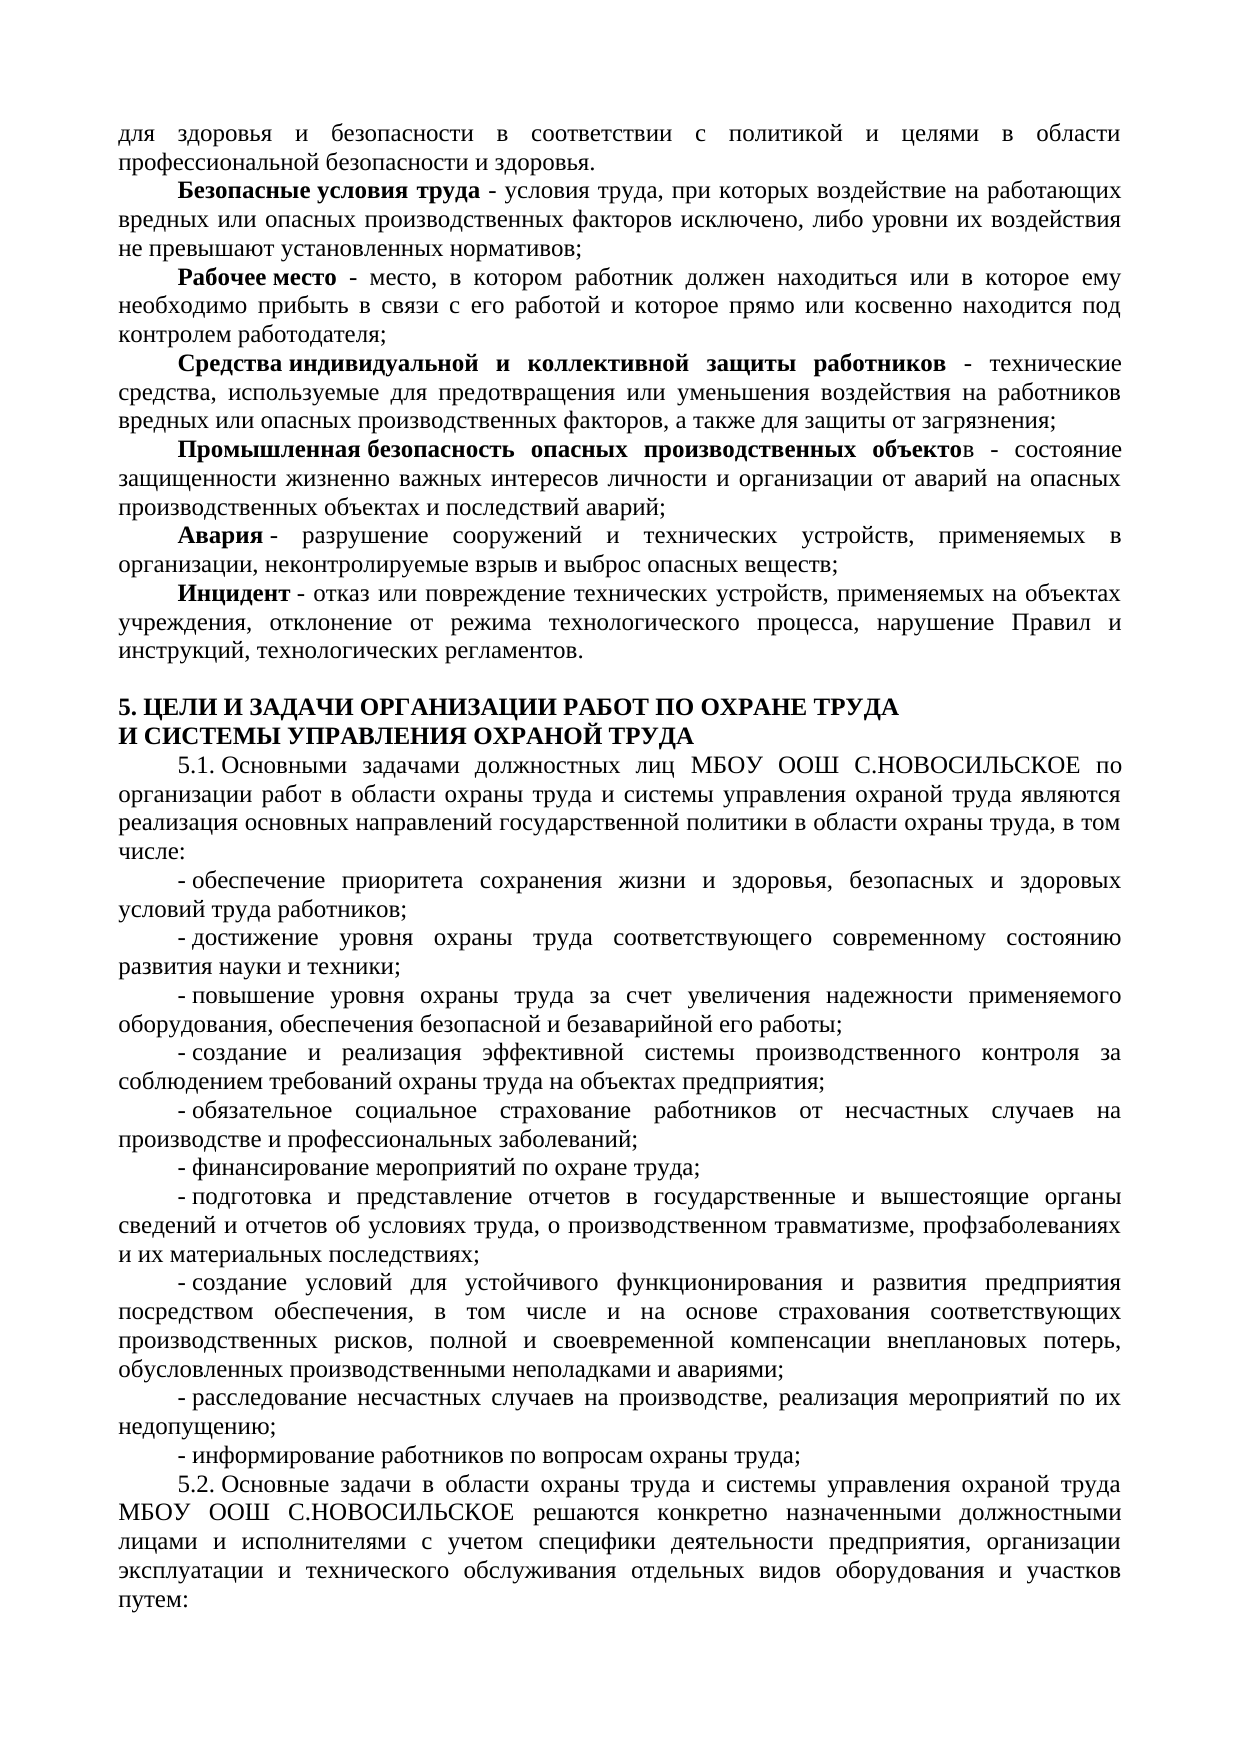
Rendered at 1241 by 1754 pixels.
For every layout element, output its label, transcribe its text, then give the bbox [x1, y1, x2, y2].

text Безопасные условия труда - условия труда, при которых воздействие на работающих вредных или опасных производственных факторов исключено, либо уровни их воздействия не превышают установленных нормативов; [118, 176, 1122, 262]
text Рабочее место - место, в котором работник должен находиться или в которое ему необходимо прибыть в связи с его работой и которое прямо или косвенно находится под контролем работодателя; [118, 262, 1122, 348]
text - достижение уровня охраны труда соответствующего современному состоянию развития науки и техники; [118, 922, 1122, 980]
text 5. ЦЕЛИ И ЗАДАЧИ ОРГАНИЗАЦИИ РАБОТ ПО ОХРАНЕ ТРУДА [118, 692, 1122, 721]
text Средства индивидуальной и коллективной защиты работников - технические средства, используемые для предотвращения или уменьшения воздействия на работников вредных или опасных производственных факторов, а также для защиты от загрязнения; [118, 348, 1122, 434]
text - финансирование мероприятий по охране труда; [118, 1152, 1122, 1181]
text - расследование несчастных случаев на производстве, реализация мероприятий по их недопущению; [118, 1382, 1122, 1440]
text - повышение уровня охраны труда за счет увеличения надежности применяемого оборудования, обеспечения безопасной и безаварийной его работы; [118, 980, 1122, 1037]
text Инцидент - отказ или повреждение технических устройств, применяемых на объектах учреждения, отклонение от режима технологического процесса, нарушение Правил и инструкций, технологических регламентов. [118, 578, 1122, 664]
text - обязательное социальное страхование работников от несчастных случаев на производстве и профессиональных заболеваний; [118, 1095, 1122, 1152]
text - создание условий для устойчивого функционирования и развития предприятия посредством обеспечения, в том числе и на основе страхования соответствующих производственных рисков, полной и своевременной компенсации внеплановых потерь, обусловленных производственными неполадками и авариями; [118, 1267, 1122, 1382]
text 5.2. Основные задачи в области охраны труда и системы управления охраной труда МБОУ ООШ с.Новосильское решаются конкретно назначенными должностными лицами и исполнителями с учетом специфики деятельности предприятия, организации эксплуатации и технического обслуживания отдельных видов оборудования и участков путем: [118, 1469, 1122, 1612]
text Промышленная безопасность опасных производственных объектов - состояние защищенности жизненно важных интересов личности и организации от аварий на опасных производственных объектах и последствий аварий; [118, 434, 1122, 521]
text Авария - разрушение сооружений и технических устройств, применяемых в организации, неконтролируемые взрыв и выброс опасных веществ; [118, 521, 1122, 578]
text - подготовка и представление отчетов в государственные и вышестоящие органы сведений и отчетов об условиях труда, о производственном травматизме, профзаболеваниях и их материальных последствиях; [118, 1181, 1122, 1267]
text И СИСТЕМЫ УПРАВЛЕНИЯ ОХРАНОЙ ТРУДА [118, 721, 1122, 750]
text для здоровья и безопасности в соответствии с политикой и целями в области профессиональной безопасности и здоровья. [118, 118, 1122, 176]
text 5.1. Основными задачами должностных лиц МБОУ ООШ с.Новосильское по организации работ в области охраны труда и системы управления охраной труда являются реализация основных направлений государственной политики в области охраны труда, в том числе: [118, 750, 1122, 865]
text - создание и реализация эффективной системы производственного контроля за соблюдением требований охраны труда на объектах предприятия; [118, 1037, 1122, 1095]
text - информирование работников по вопросам охраны труда; [118, 1440, 1122, 1469]
text - обеспечение приоритета сохранения жизни и здоровья, безопасных и здоровых условий труда работников; [118, 865, 1122, 922]
